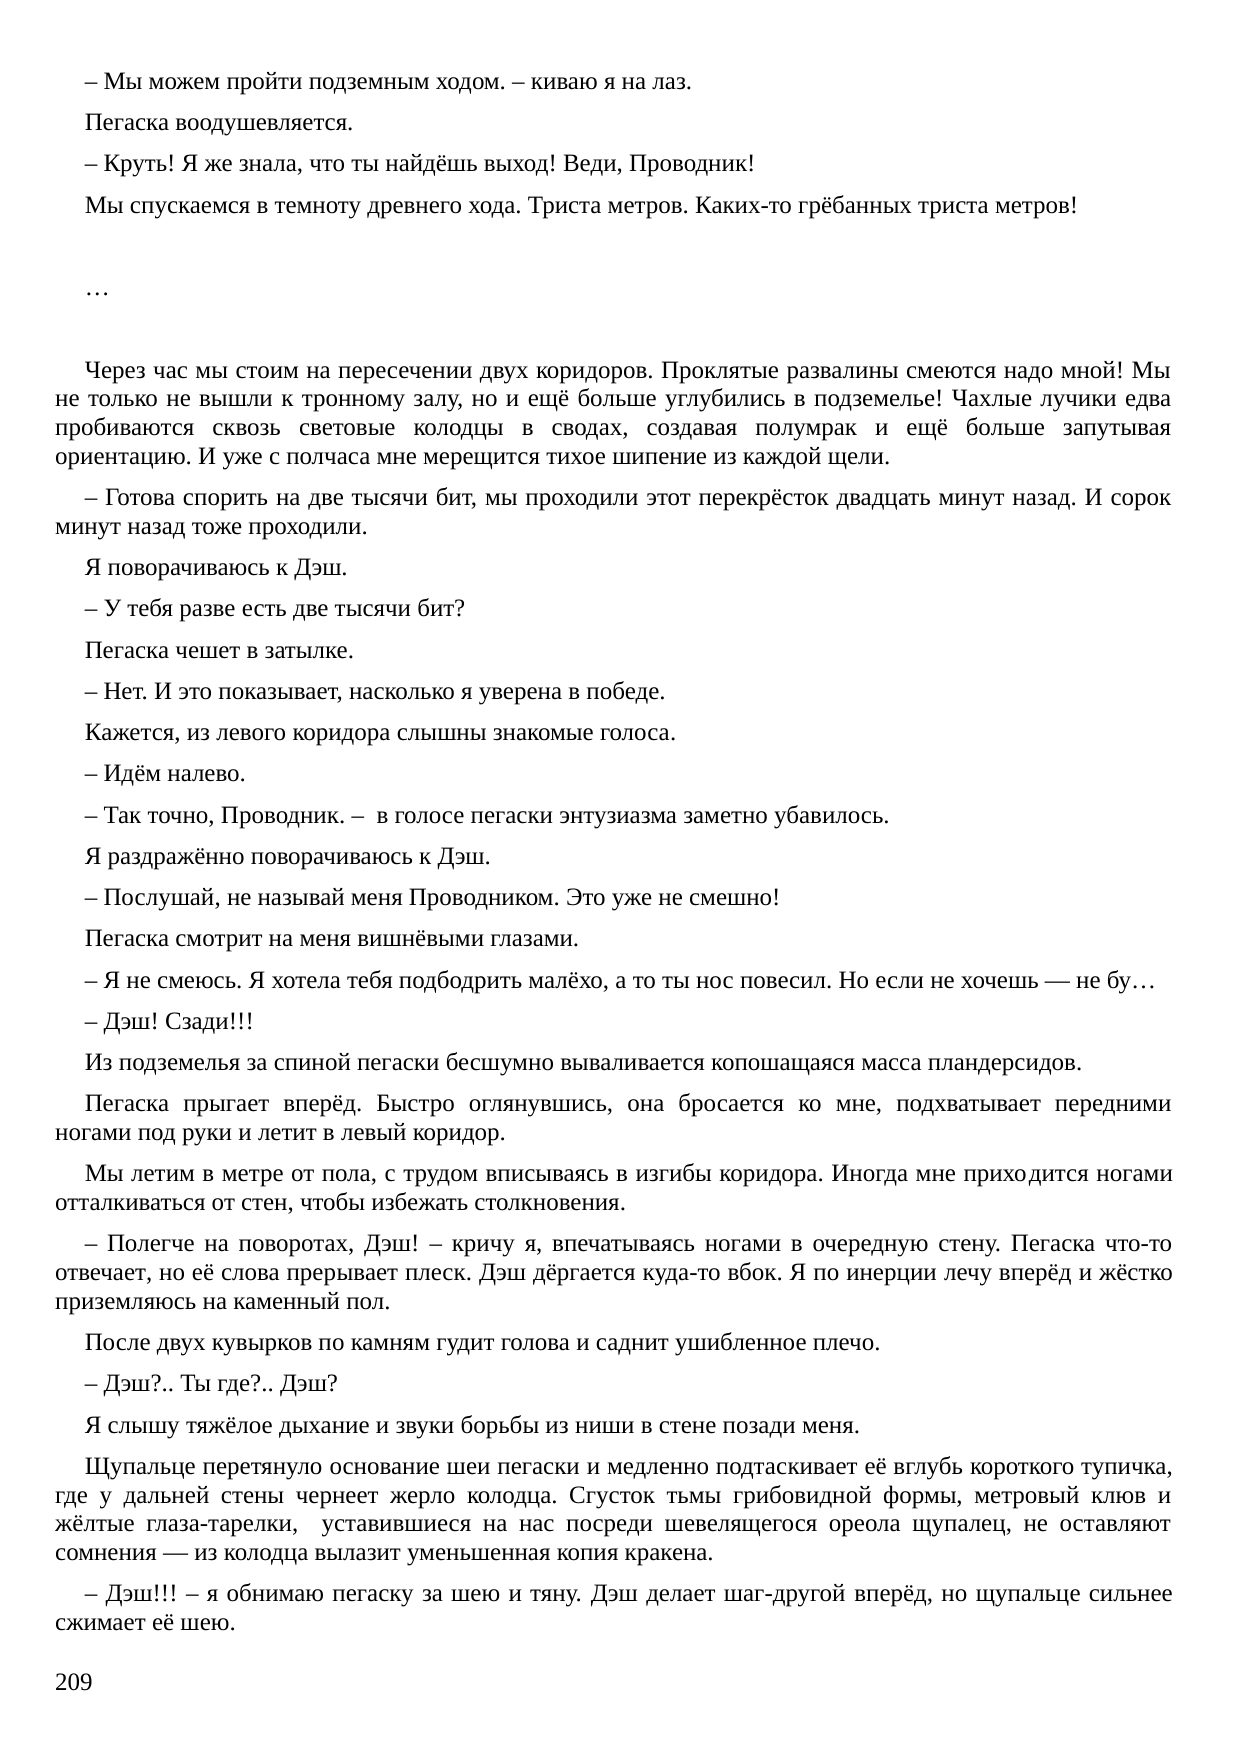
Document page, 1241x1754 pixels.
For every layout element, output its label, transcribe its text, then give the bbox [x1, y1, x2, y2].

text – Мы можем пройти подземным ходом. – киваю я на лаз. [55, 66, 1173, 95]
text – Полегче на поворотах, Дэш! – кричу я, впечатываясь ногами в очередную стену. Пегаска что-то отвечает, но её слова прерывает плеск. Дэш дёргается куда-то вбок. Я по инерции лечу вперёд и жёстко приземляюсь на каменный пол. [55, 1228, 1173, 1315]
text Пегаска чешет в затылке. [55, 635, 1173, 663]
text Я раздражённо поворачиваюсь к Дэш. [55, 841, 1173, 870]
text Я поворачиваюсь к Дэш. [55, 552, 1173, 581]
text – Я не смеюсь. Я хотела тебя подбодрить малёхо, а то ты нос повесил. Но если не хочешь — не бу… [55, 965, 1173, 993]
text – Так точно, Проводник. – в голосе пегаски энтузиазма заметно убавилось. [55, 800, 1173, 828]
text Я слышу тяжёлое дыхание и звуки борьбы из ниши в стене позади меня. [55, 1410, 1173, 1438]
text – Дэш! Сзади!!! [55, 1006, 1173, 1035]
text – Послушай, не называй меня Проводником. Это уже не смешно! [55, 882, 1173, 911]
text Пегаска смотрит на меня вишнёвыми глазами. [55, 923, 1173, 952]
text Щупальце перетянуло основание шеи пегаски и медленно подтаскивает её вглубь короткого тупичка, где у дальней стены чернеет жерло колодца. Сгусток тьмы грибовидной формы, метровый клюв и жёлтые глаза-тарелки, уставившиеся на нас посреди шевелящегося ореола щупалец, не оставляют сомнения — из колодца вылазит уменьшенная копия кракена. [55, 1451, 1173, 1566]
text Мы спускаемся в темноту древнего хода. Триста метров. Каких-то грёбанных триста метров! [55, 190, 1173, 218]
text – Дэш?.. Ты где?.. Дэш? [55, 1368, 1173, 1397]
text Пегаска прыгает вперёд. Быстро оглянувшись, она бросается ко мне, подхватывает передними ногами под руки и летит в левый коридор. [55, 1088, 1173, 1146]
text Через час мы стоим на пересечении двух коридоров. Проклятые развалины смеются надо мной! Мы не только не вышли к тронному залу, но и ещё больше углубились в подземелье! Чахлые лучики едва пробиваются сквозь световые колодцы в сводах, создавая полумрак и ещё больше запутывая ориентацию. И уже с полчаса мне мерещится тихое шипение из каждой щели. [55, 355, 1173, 470]
text – У тебя разве есть две тысячи бит? [55, 593, 1173, 622]
text – Нет. И это показывает, насколько я уверена в победе. [55, 676, 1173, 705]
text После двух кувырков по камням гудит голова и саднит ушибленное плечо. [55, 1327, 1173, 1356]
text Мы летим в метре от пола, с трудом вписываясь в изгибы коридора. Иногда мне приходится ногами отталкиваться от стен, чтобы избежать столкновения. [55, 1158, 1173, 1216]
text … [55, 272, 1173, 301]
text – Дэш!!! – я обнимаю пегаску за шею и тяну. Дэш делает шаг-другой вперёд, но щупальце сильнее сжимает её шею. [55, 1578, 1173, 1636]
text – Идём налево. [55, 758, 1173, 787]
text Пегаска воодушевляется. [55, 107, 1173, 136]
text Кажется, из левого коридора слышны знакомые голоса. [55, 717, 1173, 746]
text Из подземелья за спиной пегаски бесшумно вываливается копошащаяся масса пландерсидов. [55, 1047, 1173, 1076]
text – Круть! Я же знала, что ты найдёшь выход! Веди, Проводник! [55, 148, 1173, 177]
text – Готова спорить на две тысячи бит, мы проходили этот перекрёсток двадцать минут назад. И сорок минут назад тоже проходили. [55, 482, 1173, 540]
